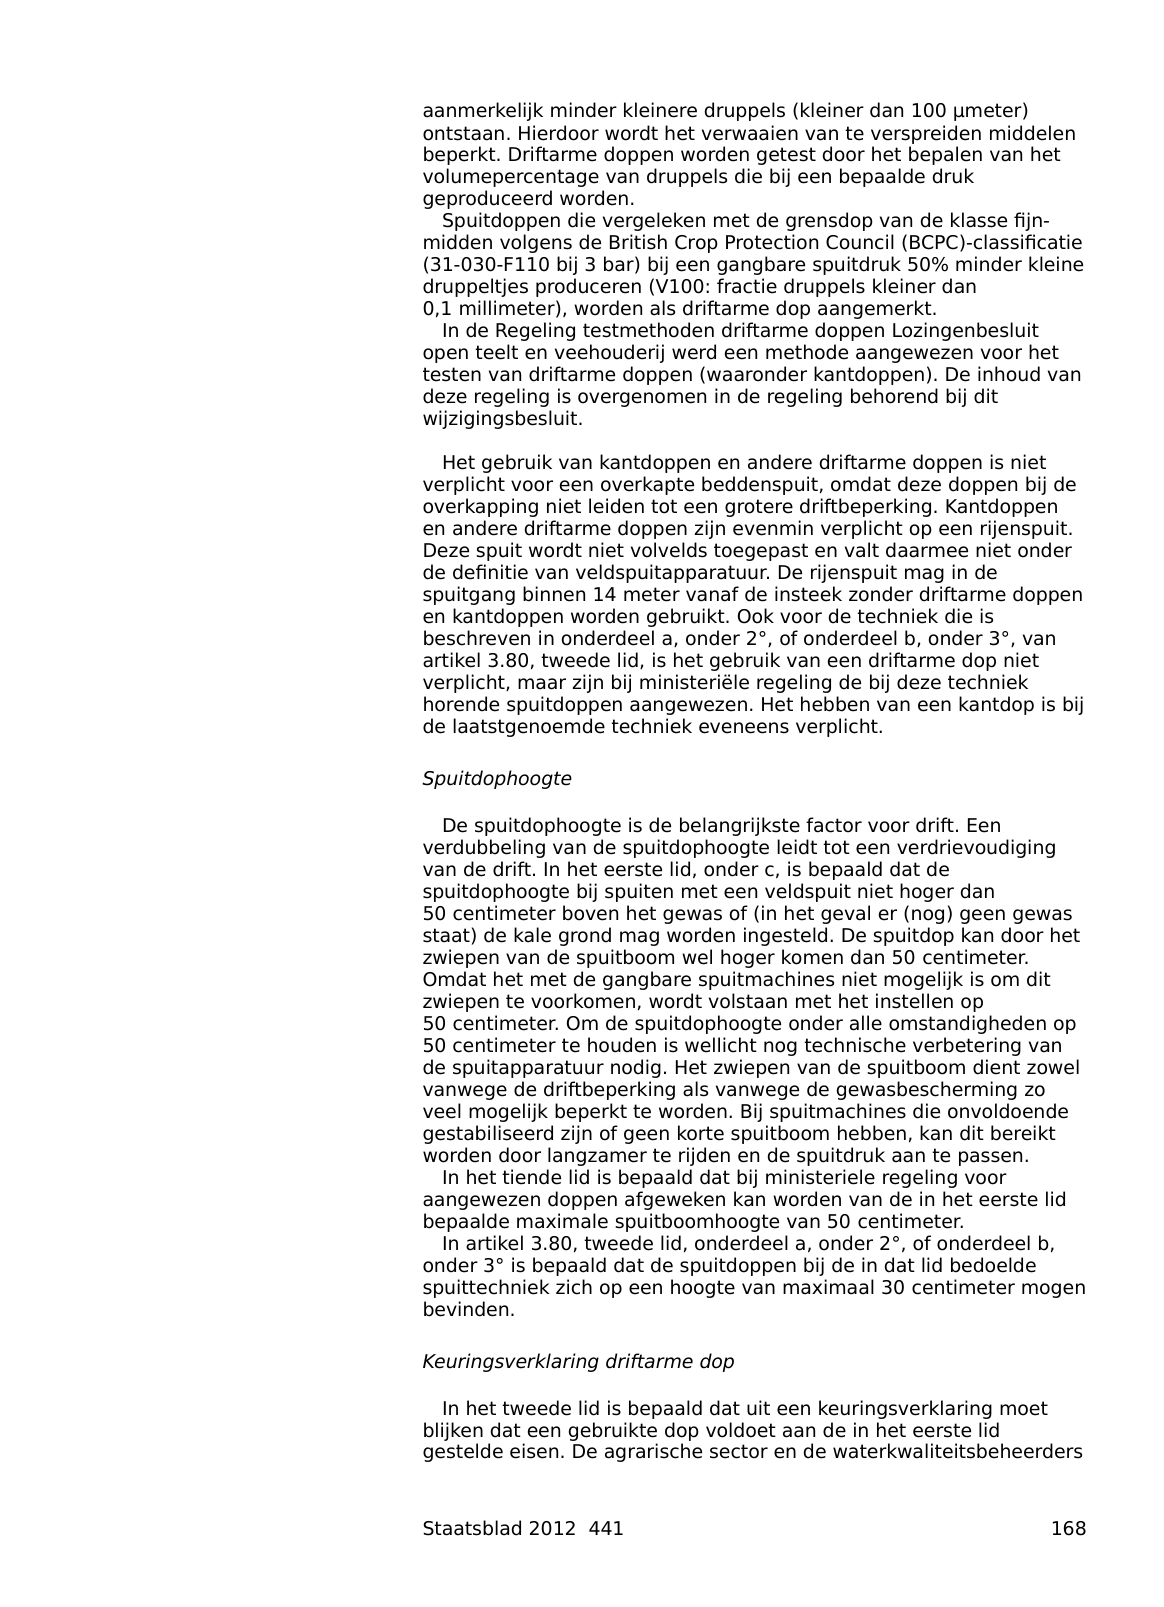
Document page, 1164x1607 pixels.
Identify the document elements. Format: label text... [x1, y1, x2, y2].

text De spuitdophoogte is de belangrijkste factor voor drift. Een verdubbeling van de spuitdophoogte leidt tot een verdrievoudiging van de drift. In het eerste lid, onder c, is bepaald dat de spuitdophoogte bij spuiten met een veldspuit niet hoger dan 50 centimeter boven het gewas of (in het geval er (nog) geen gewas staat) de kale grond mag worden ingesteld. De spuitdop kan door het zwiepen van de spuitboom wel hoger komen dan 50 centimeter. Omdat het met de gangbare spuitmachines niet mogelijk is om dit zwiepen te voorkomen, wordt volstaan met het instellen op 50 centimeter. Om de spuitdophoogte onder alle omstandigheden op 50 centimeter te houden is wellicht nog technische verbetering van de spuitapparatuur nodig. Het zwiepen van de spuitboom dient zowel vanwege de driftbeperking als vanwege de gewasbescherming zo veel mogelijk beperkt te worden. Bij spuitmachines die onvoldoende gestabiliseerd zijn of geen korte spuitboom hebben, kan dit bereikt worden door langzamer te rijden en de spuitdruk aan te passen. [422, 815, 1087, 1167]
text Het gebruik van kantdoppen en andere driftarme doppen is niet verplicht voor een overkapte beddenspuit, omdat deze doppen bij de overkapping niet leiden tot een grotere driftbeperking. Kantdoppen en andere driftarme doppen zijn evenmin verplicht op een rijenspuit. Deze spuit wordt niet volvelds toegepast en valt daarmee niet onder de definitie van veldspuitapparatuur. De rijenspuit mag in de spuitgang binnen 14 meter vanaf de insteek zonder driftarme doppen en kantdoppen worden gebruikt. Ook voor de techniek die is beschreven in onderdeel a, onder 2°, of onderdeel b, onder 3°, van artikel 3.80, tweede lid, is het gebruik van een driftarme dop niet verplicht, maar zijn bij ministeriële regeling de bij deze techniek horende spuitdoppen aangewezen. Het hebben van een kantdop is bij de laatstgenoemde techniek eveneens verplicht. [422, 452, 1087, 738]
text In het tiende lid is bepaald dat bij ministeriele regeling voor aangewezen doppen afgeweken kan worden van de in het eerste lid bepaalde maximale spuitboomhoogte van 50 centimeter. [422, 1167, 1087, 1233]
subtitle Spuitdophoogte [422, 768, 1087, 790]
text In de Regeling testmethoden driftarme doppen Lozingenbesluit open teelt en veehouderij werd een methode aangewezen voor het testen van driftarme doppen (waaronder kantdoppen). De inhoud van deze regeling is overgenomen in de regeling behorend bij dit wijzigingsbesluit. [422, 320, 1087, 430]
text aanmerkelijk minder kleinere druppels (kleiner dan 100 μmeter) ontstaan. Hierdoor wordt het verwaaien van te verspreiden middelen beperkt. Driftarme doppen worden getest door het bepalen van het volumepercentage van druppels die bij een bepaalde druk geproduceerd worden. [422, 100, 1087, 210]
subtitle Keuringsverklaring driftarme dop [422, 1351, 1087, 1372]
text Spuitdoppen die vergeleken met de grensdop van de klasse fijn-midden volgens de British Crop Protection Council (BCPC)-classificatie (31-030-F110 bij 3 bar) bij een gangbare spuitdruk 50% minder kleine druppeltjes produceren (V100: fractie druppels kleiner dan 0,1 millimeter), worden als driftarme dop aangemerkt. [422, 210, 1087, 320]
text In het tweede lid is bepaald dat uit een keuringsverklaring moet blijken dat een gebruikte dop voldoet aan de in het eerste lid gestelde eisen. De agrarische sector en de waterkwaliteitsbeheerders [422, 1397, 1087, 1463]
text In artikel 3.80, tweede lid, onderdeel a, onder 2°, of onderdeel b, onder 3° is bepaald dat de spuitdoppen bij de in dat lid bedoelde spuittechniek zich op een hoogte van maximaal 30 centimeter mogen bevinden. [422, 1233, 1087, 1321]
